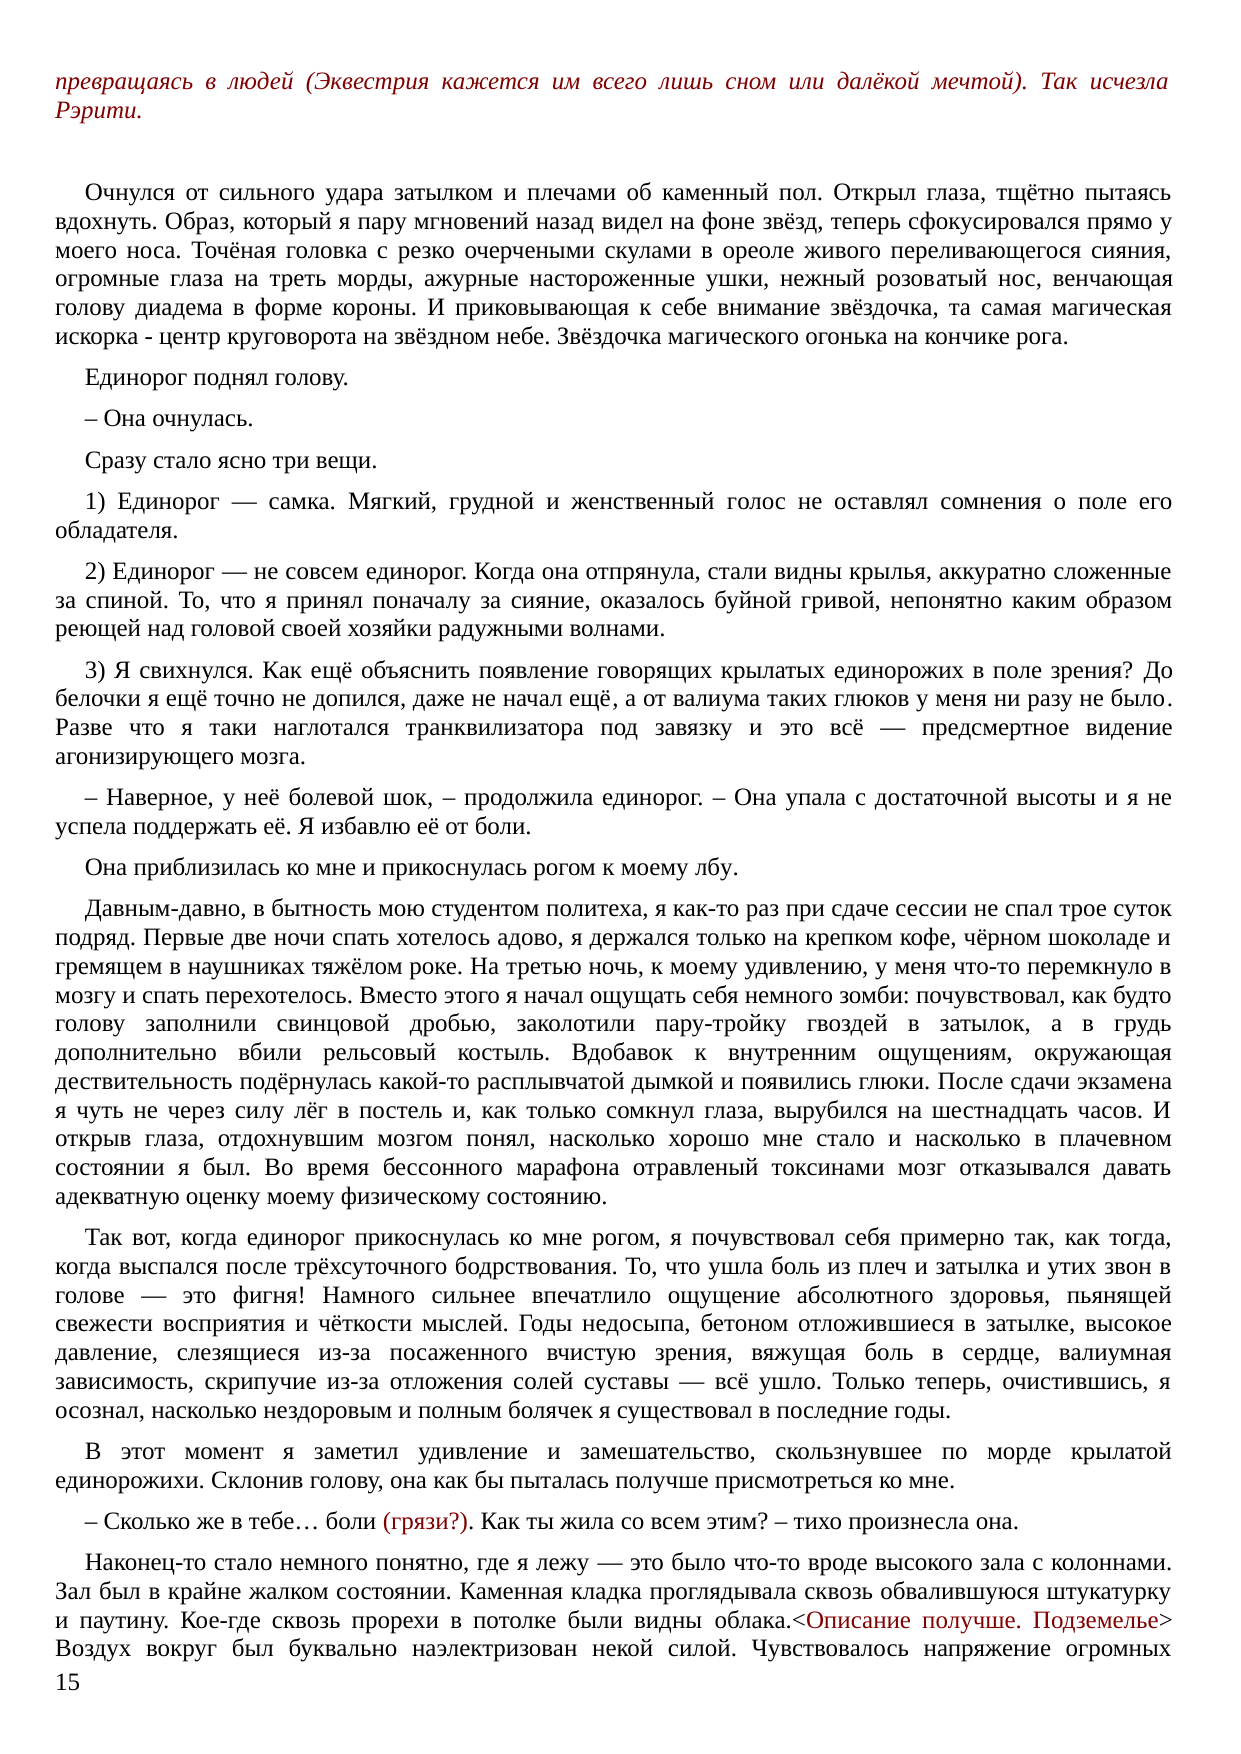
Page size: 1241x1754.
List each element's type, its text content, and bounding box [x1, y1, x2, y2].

text Давным-давно, в бытность мою студентом политеха, я как-то раз при сдаче сессии не спал трое суток подряд. Первые две ночи спать хотелось адово, я держался только на крепком кофе, чёрном шоколаде и гремящем в наушниках тяжёлом роке. На третью ночь, к моему удивлению, у меня что-то перемкнуло в мозгу и спать перехотелось. Вместо этого я начал ощущать себя немного зомби: почувствовал, как будто голову заполнили свинцовой дробью, заколотили пару-тройку гвоздей в затылок, а в грудь дополнительно вбили рельсовый костыль. Вдобавок к внутренним ощущениям, окружающая дествительность подёрнулась какой-то расплывчатой дымкой и появились глюки. После сдачи экзамена я чуть не через силу лёг в постель и, как только сомкнул глаза, вырубился на шестнадцать часов. И открыв глаза, отдохнувшим мозгом понял, насколько хорошо мне стало и насколько в плачевном состоянии я был. Во время бессонного марафона отравленый токсинами мозг отказывался давать адекватную оценку моему физическому состоянию. [55, 893, 1173, 1210]
text Так вот, когда единорог прикоснулась ко мне рогом, я почувствовал себя примерно так, как тогда, когда выспался после трёхсуточного бодрствования. То, что ушла боль из плеч и затылка и утих звон в голове — это фигня! Намного сильнее впечатлило ощущение абсолютного здоровья, пьянящей свежести восприятия и чёткости мыслей. Годы недосыпа, бетоном отложившиеся в затылке, высокое давление, слезящиеся из-за посаженного вчистую зрения, вяжущая боль в сердце, валиумная зависимость, скрипучие из-за отложения солей суставы — всё ушло. Только теперь, очистившись, я осознал, насколько нездоровым и полным болячек я существовал в последние годы. [55, 1222, 1173, 1423]
text 3) Я свихнулся. Как ещё объяснить появление говорящих крылатых единорожих в поле зрения? До белочки я ещё точно не допился, даже не начал ещё, а от валиума таких глюков у меня ни разу не было. Разве что я таки наглотался транквилизатора под завязку и это всё — предсмертное видение агонизирующего мозга. [55, 655, 1173, 770]
text превращаясь в людей (Эквестрия кажется им всего лишь сном или далёкой мечтой). Так исчезла Рэрити. [55, 66, 1173, 123]
text – Наверное, у неё болевой шок, – продолжила единорог. – Она упала с достаточной высоты и я не успела поддержать её. Я избавлю её от боли. [55, 782, 1173, 840]
text Наконец-то стало немного понятно, где я лежу — это было что-то вроде высокого зала с колоннами. Зал был в крайне жалком состоянии. Каменная кладка проглядывала сквозь обвалившуюся штукатурку и паутину. Кое-где сквозь прорехи в потолке были видны облака.<Описание получше. Подземелье> Воздух вокруг был буквально наэлектризован некой силой. Чувствовалось напряжение огромных [55, 1547, 1173, 1662]
text – Она очнулась. [55, 403, 1173, 432]
text В этот момент я заметил удивление и замешательство, скользнувшее по морде крылатой единорожихи. Склонив голову, она как бы пыталась получше присмотреться ко мне. [55, 1436, 1173, 1493]
text Очнулся от сильного удара затылком и плечами об каменный пол. Открыл глаза, тщётно пытаясь вдохнуть. Образ, который я пару мгновений назад видел на фоне звёзд, теперь сфокусировался прямо у моего носа. Точёная головка с резко очерчеными скулами в ореоле живого переливающегося сияния, огромные глаза на треть морды, ажурные настороженные ушки, нежный розоватый нос, венчающая голову диадема в форме короны. И приковывающая к себе внимание звёздочка, та самая магическая искорка - центр круговорота на звёздном небе. Звёздочка магического огонька на кончике рога. [55, 177, 1173, 350]
text Она приблизилась ко мне и прикоснулась рогом к моему лбу. [55, 852, 1173, 881]
text Сразу стало ясно три вещи. [55, 445, 1173, 473]
text 1) Единорог — самка. Мягкий, грудной и женственный голос не оставлял сомнения о поле его обладателя. [55, 486, 1173, 543]
text Единорог поднял голову. [55, 362, 1173, 391]
text – Сколько же в тебе… боли (грязи?). Как ты жила со всем этим? – тихо произнесла она. [55, 1506, 1173, 1535]
text 2) Единорог — не совсем единорог. Когда она отпрянула, стали видны крылья, аккуратно сложенные за спиной. То, что я принял поначалу за сияние, оказалось буйной гривой, непонятно каким образом реющей над головой своей хозяйки радужными волнами. [55, 556, 1173, 642]
